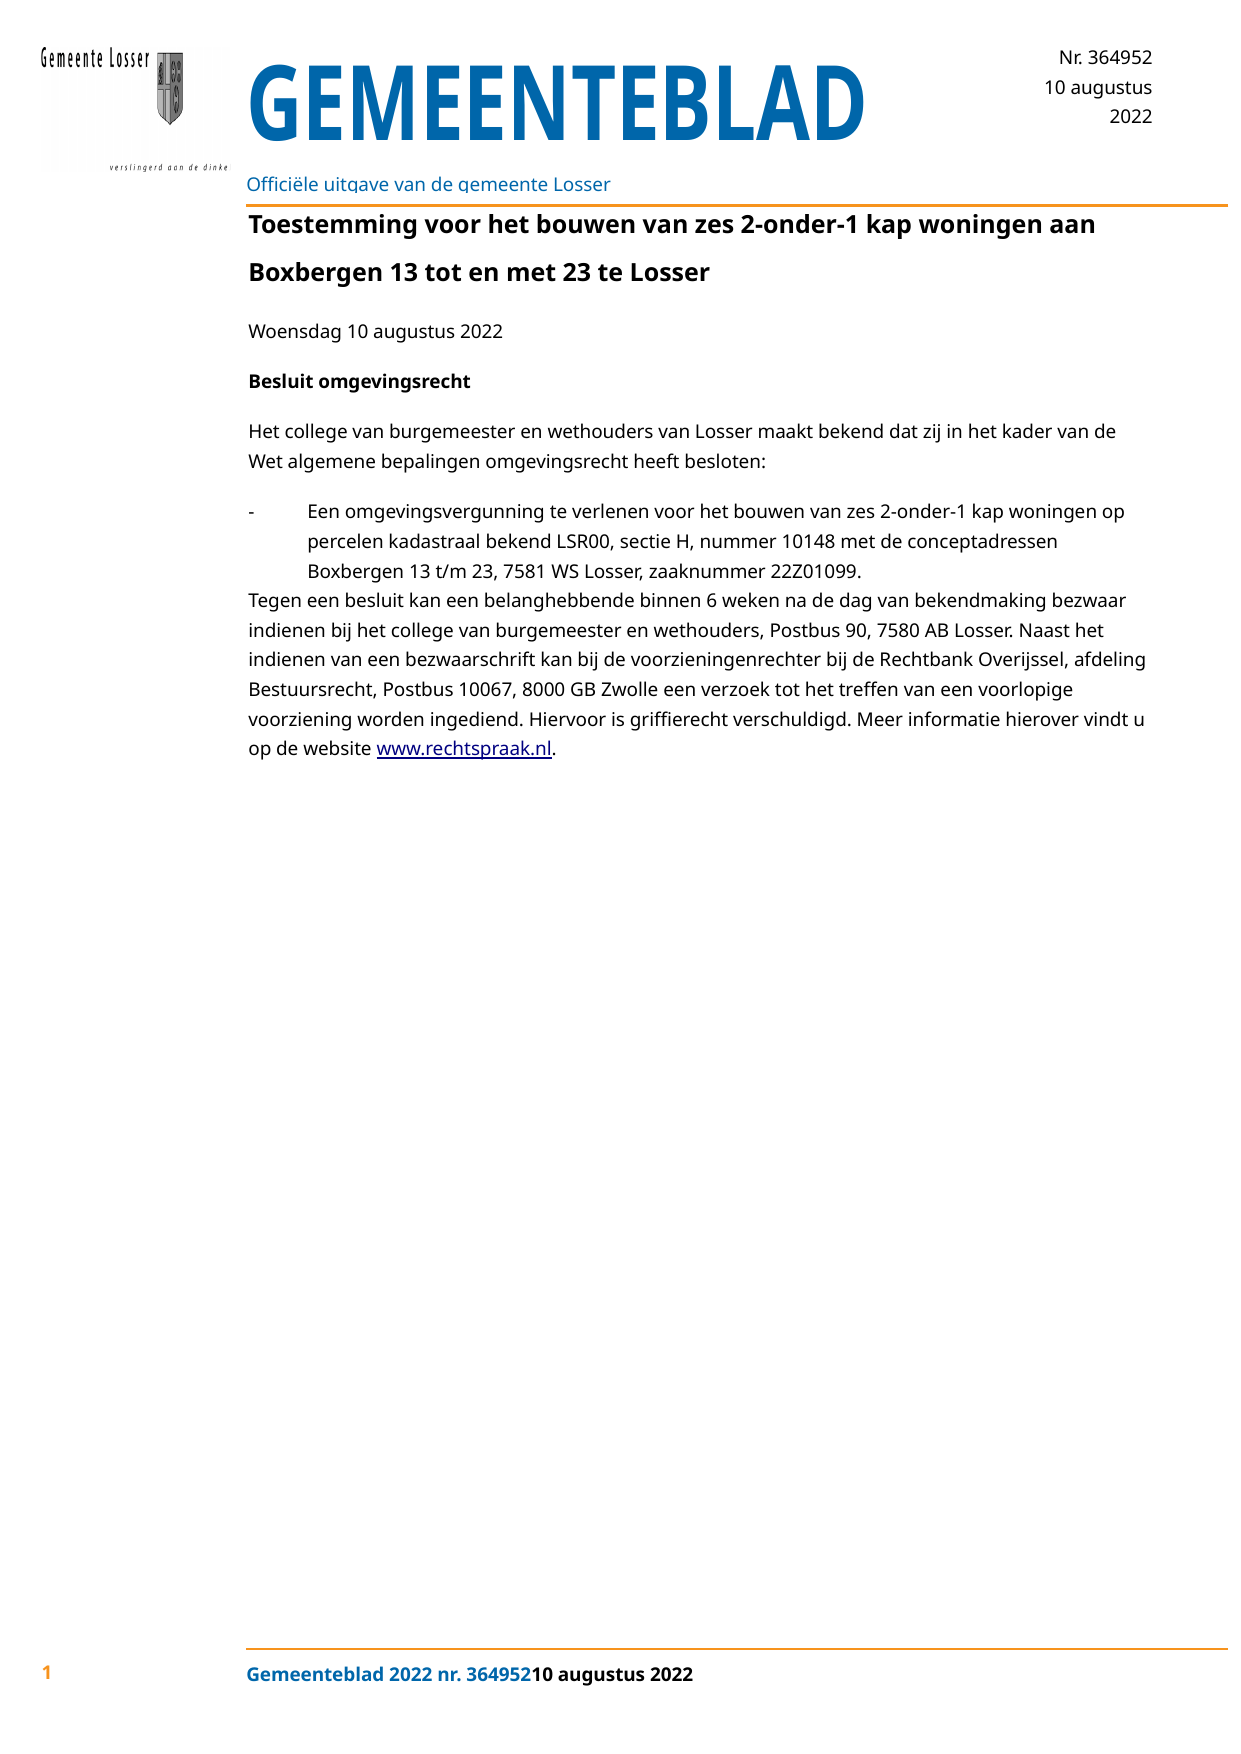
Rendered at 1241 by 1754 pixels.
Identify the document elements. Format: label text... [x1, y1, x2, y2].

text Woensdag 10 augustus 2022 [248, 318, 1152, 344]
picture [41, 47, 231, 172]
text Het college van burgemeester en wethouders van Losser maakt bekend dat zij in het kader van de Wet algemene bepalingen omgevingsrecht heeft besloten: [248, 419, 1152, 474]
text Tegen een besluit kan een belanghebbende binnen 6 weken na de dag van bekendmaking bezwaar indienen bij het college van burgemeester en wethouders, Postbus 90, 7580 AB Losser. Naast het indienen van een bezwaarschrift kan bij de voorzieningenrechter bij de Rechtbank Overijssel, afdeling Bestuursrecht, Postbus 10067, 8000 GB Zwolle een verzoek tot het treffen van een voorlopige voorziening worden ingediend. Hiervoor is griffierecht verschuldigd. Meer informatie hierover vindt u op de website www.rechtspraak.nl. [248, 587, 1152, 761]
list Een omgevingsvergunning te verlenen voor het bouwen van zes 2-onder-1 kap woningen op percelen kadastraal bekend LSR00, sectie H, nummer 10148 met de conceptadressen Boxbergen 13 t/m 23, 7581 WS Losser, zaaknummer 22Z01099. [248, 499, 1152, 584]
text Toestemming voor het bouwen van zes 2-onder-1 kap woningen aan Boxbergen 13 tot en met 23 te Losser [248, 207, 1152, 288]
text Besluit omgevingsrecht [248, 368, 1152, 394]
